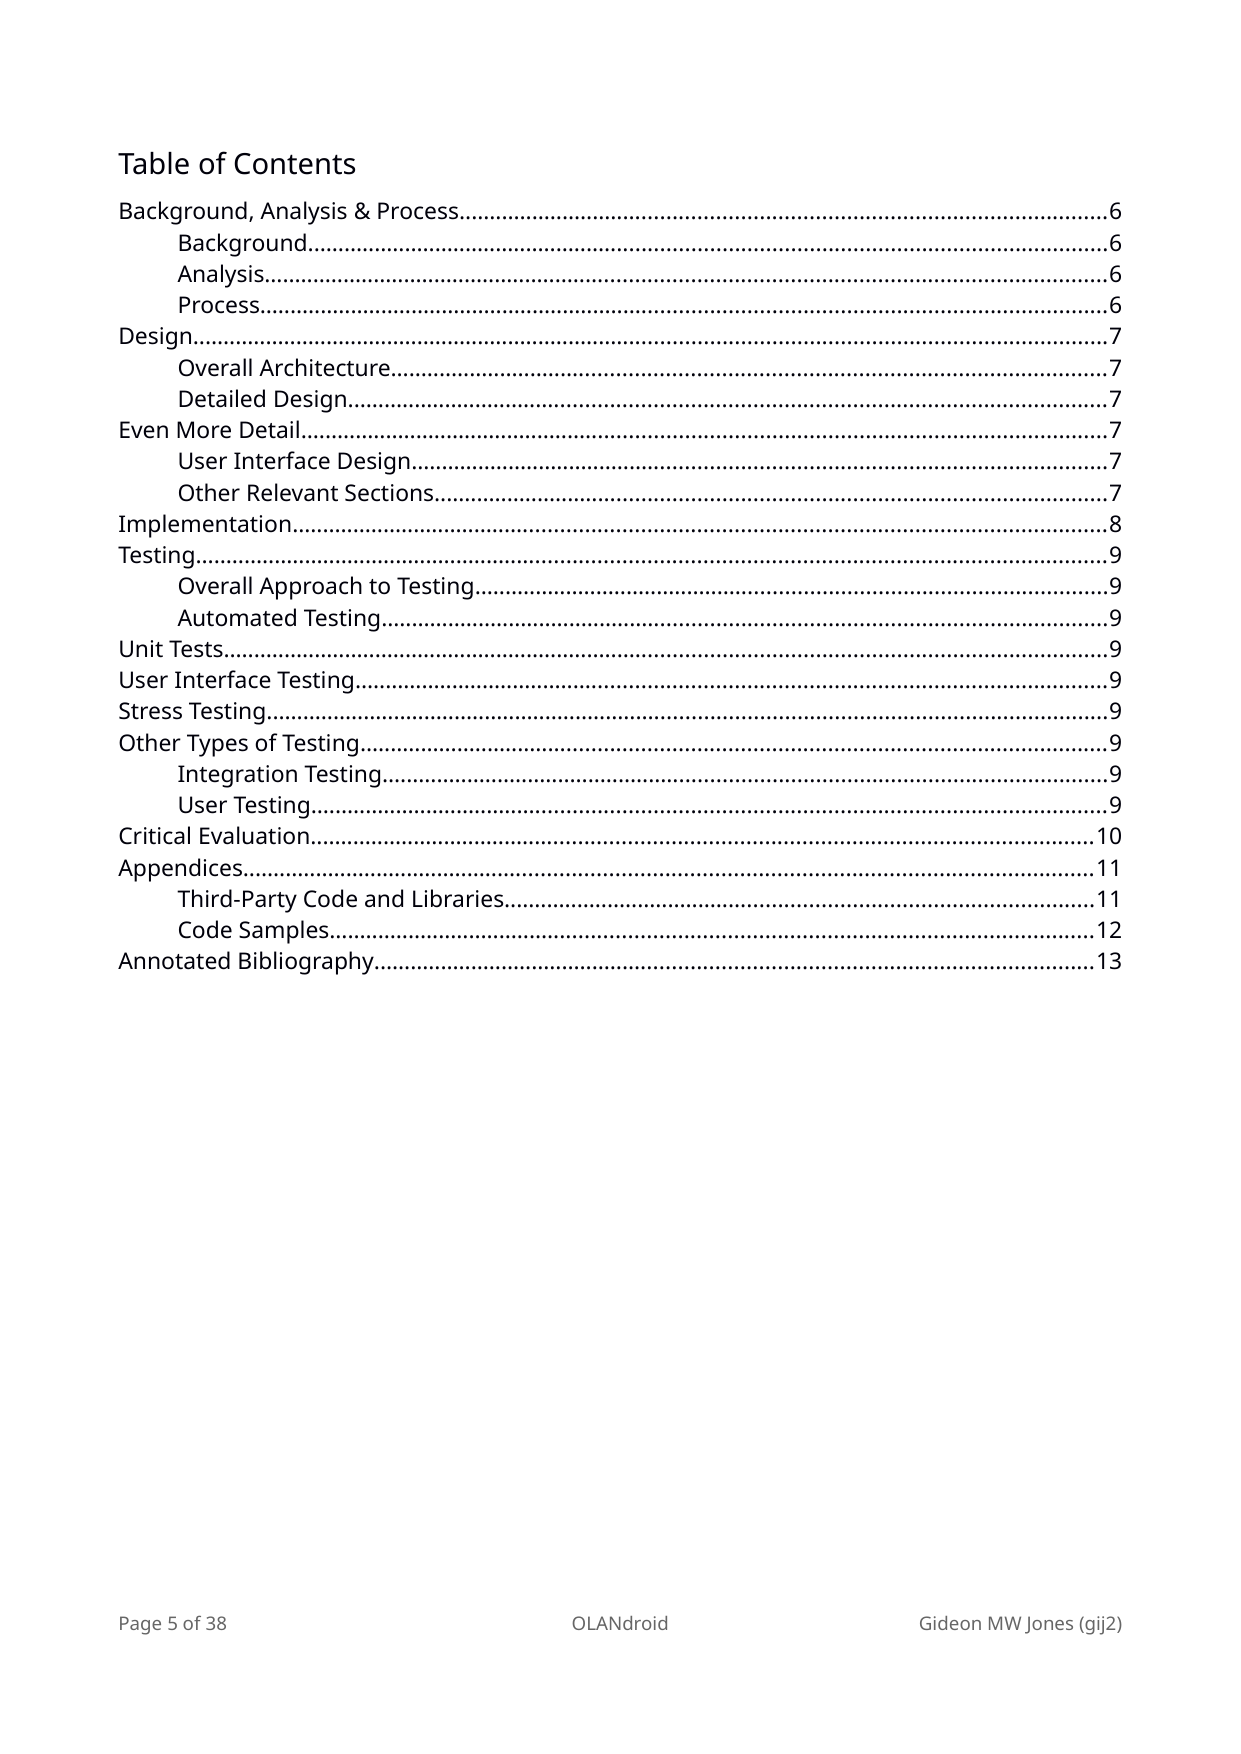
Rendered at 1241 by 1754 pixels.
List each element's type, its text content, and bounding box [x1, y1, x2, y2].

text Design 7 [118, 320, 1122, 352]
text Unit Tests 9 [118, 633, 1122, 664]
text Testing 9 [118, 539, 1122, 570]
text Overall Approach to Testing 9 [118, 570, 1122, 602]
text Stress Testing 9 [118, 695, 1122, 727]
text Integration Testing 9 [118, 758, 1122, 789]
text Even More Detail 7 [118, 414, 1122, 445]
text User Interface Testing 9 [118, 664, 1122, 695]
text Overall Architecture 7 [118, 352, 1122, 383]
text Appendices 11 [118, 852, 1122, 883]
text Automated Testing 9 [118, 602, 1122, 633]
text Annotated Bibliography 13 [118, 945, 1122, 977]
text Analysis 6 [118, 258, 1122, 289]
subtitle Table of Contents [118, 143, 1122, 183]
text Detailed Design 7 [118, 383, 1122, 414]
text Third-Party Code and Libraries 11 [118, 883, 1122, 914]
text User Interface Design 7 [118, 445, 1122, 477]
text Background, Analysis & Process 6 [118, 195, 1122, 227]
text Other Relevant Sections 7 [118, 477, 1122, 508]
text Process 6 [118, 289, 1122, 320]
text Critical Evaluation 10 [118, 820, 1122, 852]
text Other Types of Testing 9 [118, 727, 1122, 758]
text User Testing 9 [118, 789, 1122, 820]
text Background 6 [118, 227, 1122, 258]
text Implementation 8 [118, 508, 1122, 539]
text Code Samples 12 [118, 914, 1122, 945]
